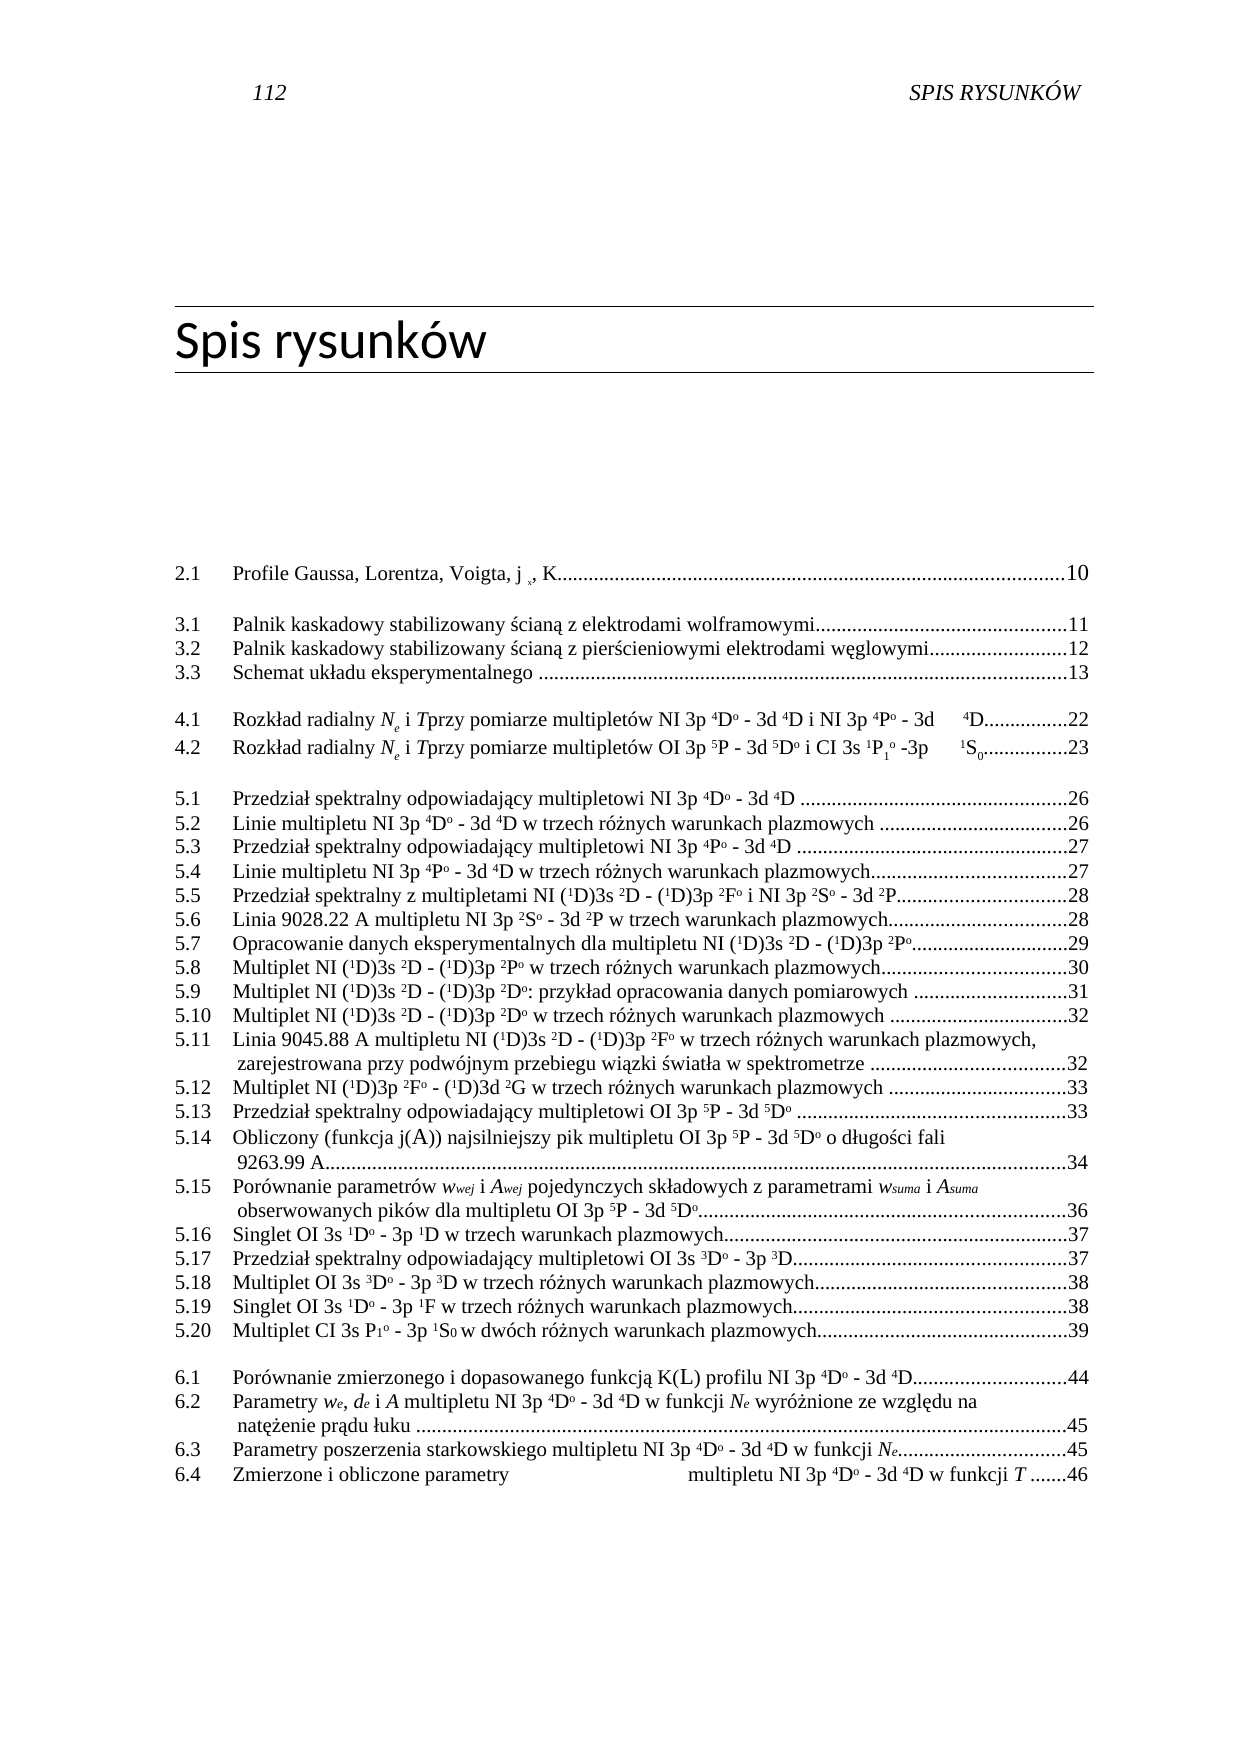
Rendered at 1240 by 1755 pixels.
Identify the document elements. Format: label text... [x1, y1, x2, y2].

subtitle Spis rysunków [174, 307, 1094, 372]
list Przedział spektralny odpowiadający multipletowi NI 3p 4Do - 3d 4D 26 [174, 786, 1094, 810]
list Multiplet CI 3s P1o - 3p 1S0 w dwóch różnych warunkach plazmowych 39 [174, 1318, 1094, 1342]
list Linie multipletu NI 3p 4Do - 3d 4D w trzech różnych warunkach plazmowych 26 [174, 810, 1094, 834]
list Przedział spektralny z multipletami NI (1D)3s 2D - (1D)3p 2Fo i NI 3p 2So - 3d 2P 28 [174, 883, 1094, 907]
list Schemat układu eksperymentalnego 13 [174, 660, 1094, 684]
text obserwowanych pików dla multipletu OI 3p 5P - 3d 5Do 36 [235, 1198, 1094, 1222]
list Przedział spektralny odpowiadający multipletowi OI 3s 3Do - 3p 3D 37 [174, 1246, 1094, 1270]
list Rozkład radialny Ne i Tprzy pomiarze multipletów NI 3p 4Do - 3d 4D i NI 3p 4Po - 3d 4D 22 [174, 707, 1094, 735]
list Multiplet OI 3s 3Do - 3p 3D w trzech różnych warunkach plazmowych 38 [174, 1270, 1094, 1294]
list Singlet OI 3s 1Do - 3p 1F w trzech różnych warunkach plazmowych 38 [174, 1294, 1094, 1318]
text zarejestrowana przy podwójnym przebiegu wiązki światła w spektrometrze 32 [235, 1051, 1094, 1075]
list Multiplet NI (1D)3s 2D - (1D)3p 2Po w trzech różnych warunkach plazmowych 30 [174, 955, 1094, 979]
list Porównanie zmierzonego i dopasowanego funkcją K(L) profilu NI 3p 4Do - 3d 4D 44 [174, 1363, 1094, 1389]
list Palnik kaskadowy stabilizowany ścianą z elektrodami wolframowymi 11 [174, 610, 1094, 636]
list Obliczony (funkcja j(A)) najsilniejszy pik multipletu OI 3p 5P - 3d 5Do o długości fali [174, 1123, 1094, 1149]
list Porównanie parametrów wwej i Awej pojedynczych składowych z parametrami wsuma i Asuma [174, 1174, 1094, 1198]
list Multiplet NI (1D)3s 2D - (1D)3p 2Do: przykład opracowania danych pomiarowych 31 [174, 979, 1094, 1003]
list Opracowanie danych eksperymentalnych dla multipletu NI (1D)3s 2D - (1D)3p 2Po 29 [174, 931, 1094, 955]
list Multiplet NI (1D)3p 2Fo - (1D)3d 2G w trzech różnych warunkach plazmowych 33 [174, 1075, 1094, 1099]
list Zmierzone i obliczone parametry multipletu NI 3p 4Do - 3d 4D w funkcji T 46 [174, 1461, 1094, 1486]
list Linia 9045.88 A multipletu NI (1D)3s 2D - (1D)3p 2Fo w trzech różnych warunkach plazmowych, [174, 1027, 1094, 1051]
list Profile Gaussa, Lorentza, Voigta, j x, K 10 [174, 559, 1094, 587]
list Multiplet NI (1D)3s 2D - (1D)3p 2Do w trzech różnych warunkach plazmowych 32 [174, 1003, 1094, 1027]
text natężenie prądu łuku 45 [235, 1413, 1094, 1437]
list Parametry poszerzenia starkowskiego multipletu NI 3p 4Do - 3d 4D w funkcji Ne 45 [174, 1437, 1094, 1461]
list Przedział spektralny odpowiadający multipletowi NI 3p 4Po - 3d 4D 27 [174, 834, 1094, 858]
list Palnik kaskadowy stabilizowany ścianą z pierścieniowymi elektrodami węglowymi 12 [174, 636, 1094, 660]
list Singlet OI 3s 1Do - 3p 1D w trzech warunkach plazmowych 37 [174, 1222, 1094, 1246]
list Linie multipletu NI 3p 4Po - 3d 4D w trzech różnych warunkach plazmowych 27 [174, 858, 1094, 883]
text 9263.99 A 34 [235, 1149, 1094, 1174]
list Przedział spektralny odpowiadający multipletowi OI 3p 5P - 3d 5Do 33 [174, 1099, 1094, 1123]
list Rozkład radialny Ne i Tprzy pomiarze multipletów OI 3p 5P - 3d 5Do i CI 3s 1P1o -3p 1S0 23 [174, 735, 1094, 763]
list Linia 9028.22 A multipletu NI 3p 2So - 3d 2P w trzech warunkach plazmowych 28 [174, 907, 1094, 931]
list Parametry we, de i A multipletu NI 3p 4Do - 3d 4D w funkcji Ne wyróżnione ze względu na [174, 1389, 1094, 1413]
